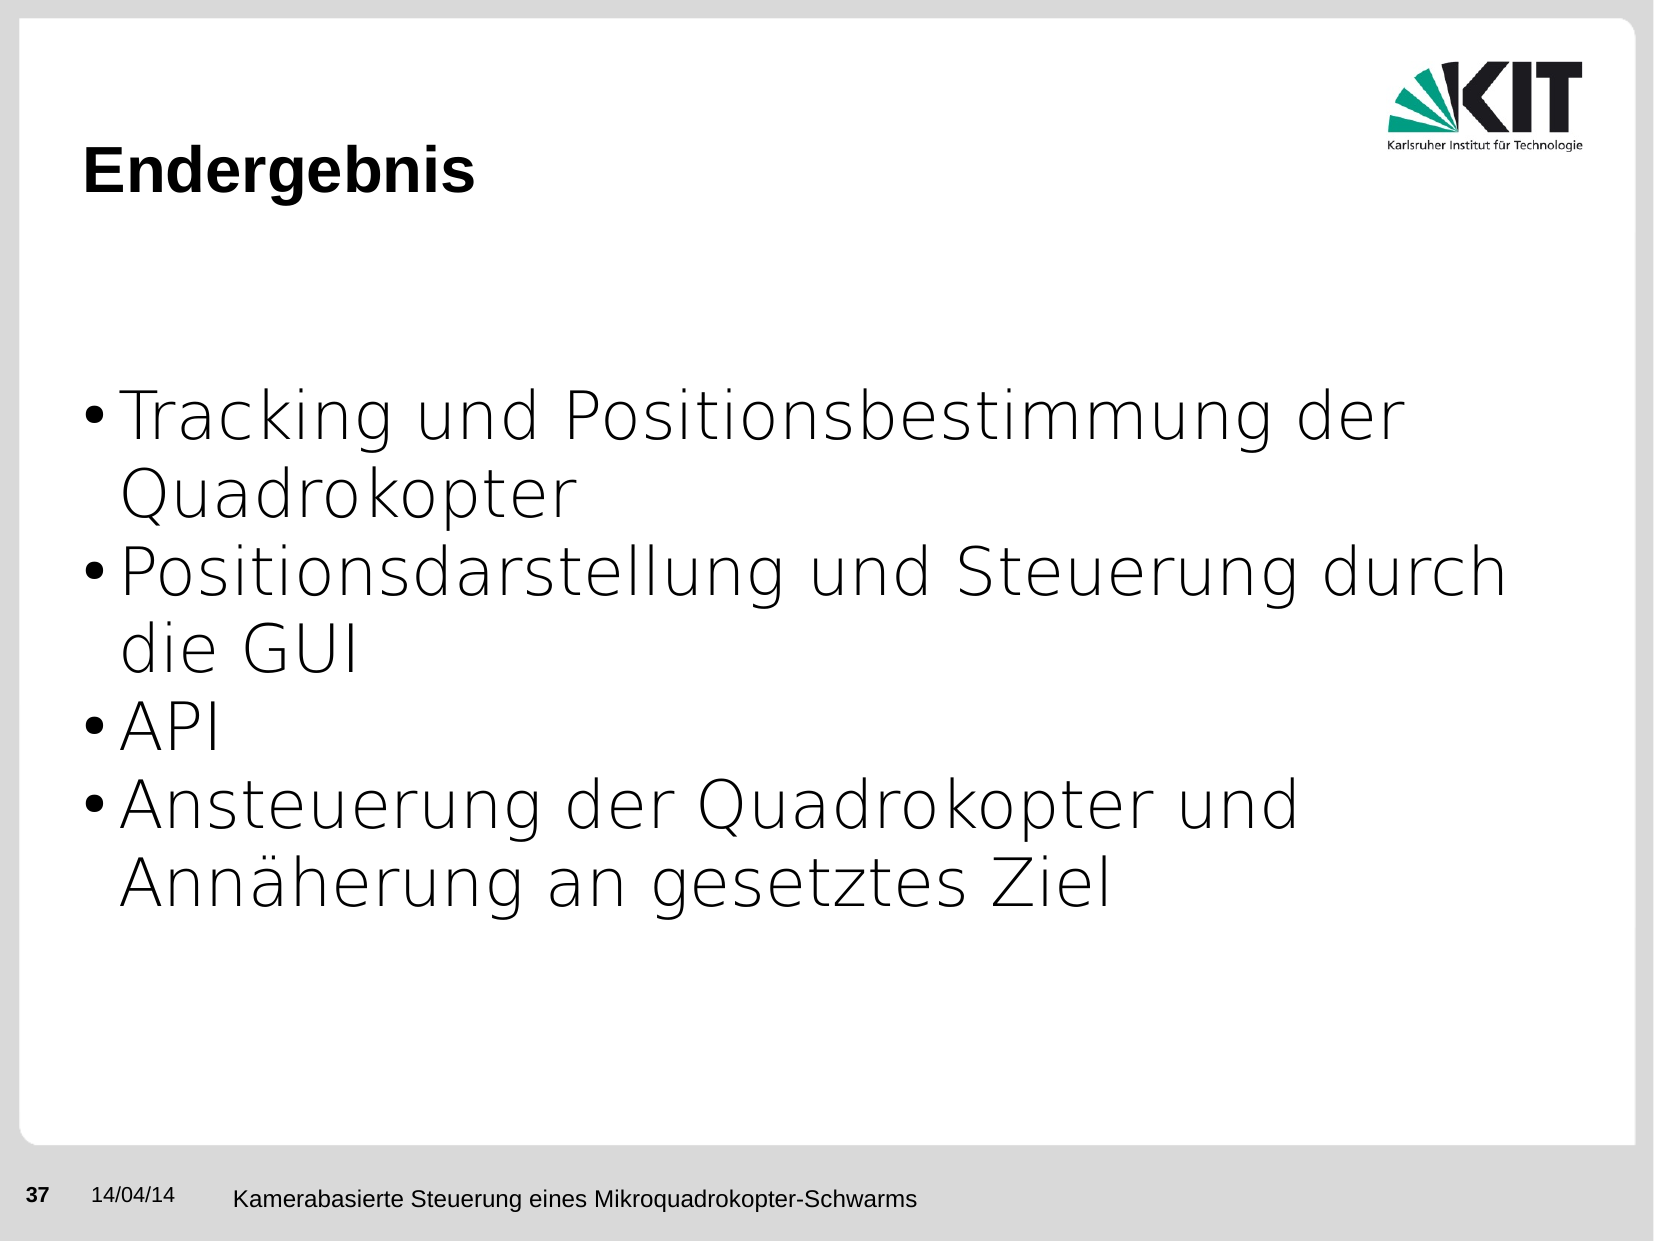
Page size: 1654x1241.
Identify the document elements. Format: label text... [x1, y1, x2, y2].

picture [0, 0, 1654, 1241]
subtitle Tracking und Positionsbestimmung der Quadrokopter Positionsdarstellung und Steuerung durch die GUI API Ansteuerung der Quadrokopter und Annäherung an gesetztes Ziel [82, 290, 1571, 1010]
title Endergebnis [82, 49, 1571, 257]
